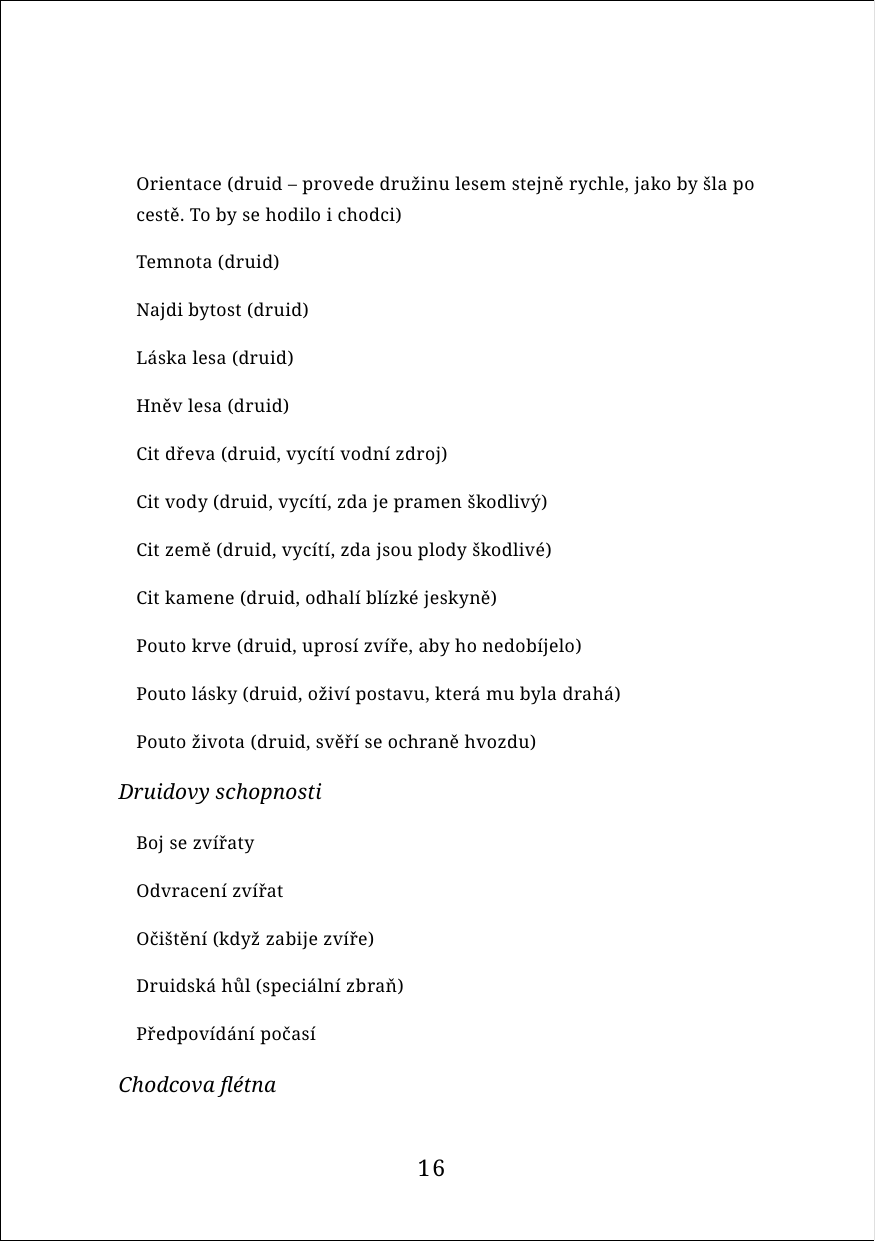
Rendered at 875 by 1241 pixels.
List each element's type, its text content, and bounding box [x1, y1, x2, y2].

text Cit země (druid, vycítí, zda jsou plody škodlivé) [136, 537, 756, 562]
text Odvracení zvířat [136, 878, 756, 902]
text Cit dřeva (druid, vycítí vodní zdroj) [136, 442, 756, 466]
text Očištění (když zabije zvíře) [136, 926, 756, 950]
text Cit vody (druid, vycítí, zda je pramen škodlivý) [136, 489, 756, 514]
text Orientace (druid – provede družinu lesem stejně rychle, jako by šla po cestě. To by se hodilo i chodci) [136, 172, 756, 226]
text Temnota (druid) [136, 250, 756, 274]
text Boj se zvířaty [136, 830, 756, 854]
text Hněv lesa (druid) [136, 394, 756, 418]
text Najdi bytost (druid) [136, 298, 756, 322]
text Předpovídání počasí [136, 1022, 756, 1046]
text Druidovy schopnosti [118, 777, 756, 805]
text Druidská hůl (speciální zbraň) [136, 974, 756, 998]
text Láska lesa (druid) [136, 346, 756, 370]
text Pouto lásky (druid, oživí postavu, která mu byla drahá) [136, 681, 756, 705]
text Cit kamene (druid, odhalí blízké jeskyně) [136, 585, 756, 609]
text Pouto krve (druid, uprosí zvíře, aby ho nedobíjelo) [136, 633, 756, 657]
text Pouto života (druid, svěří se ochraně hvozdu) [136, 729, 756, 753]
text Chodcova flétna [118, 1070, 756, 1098]
